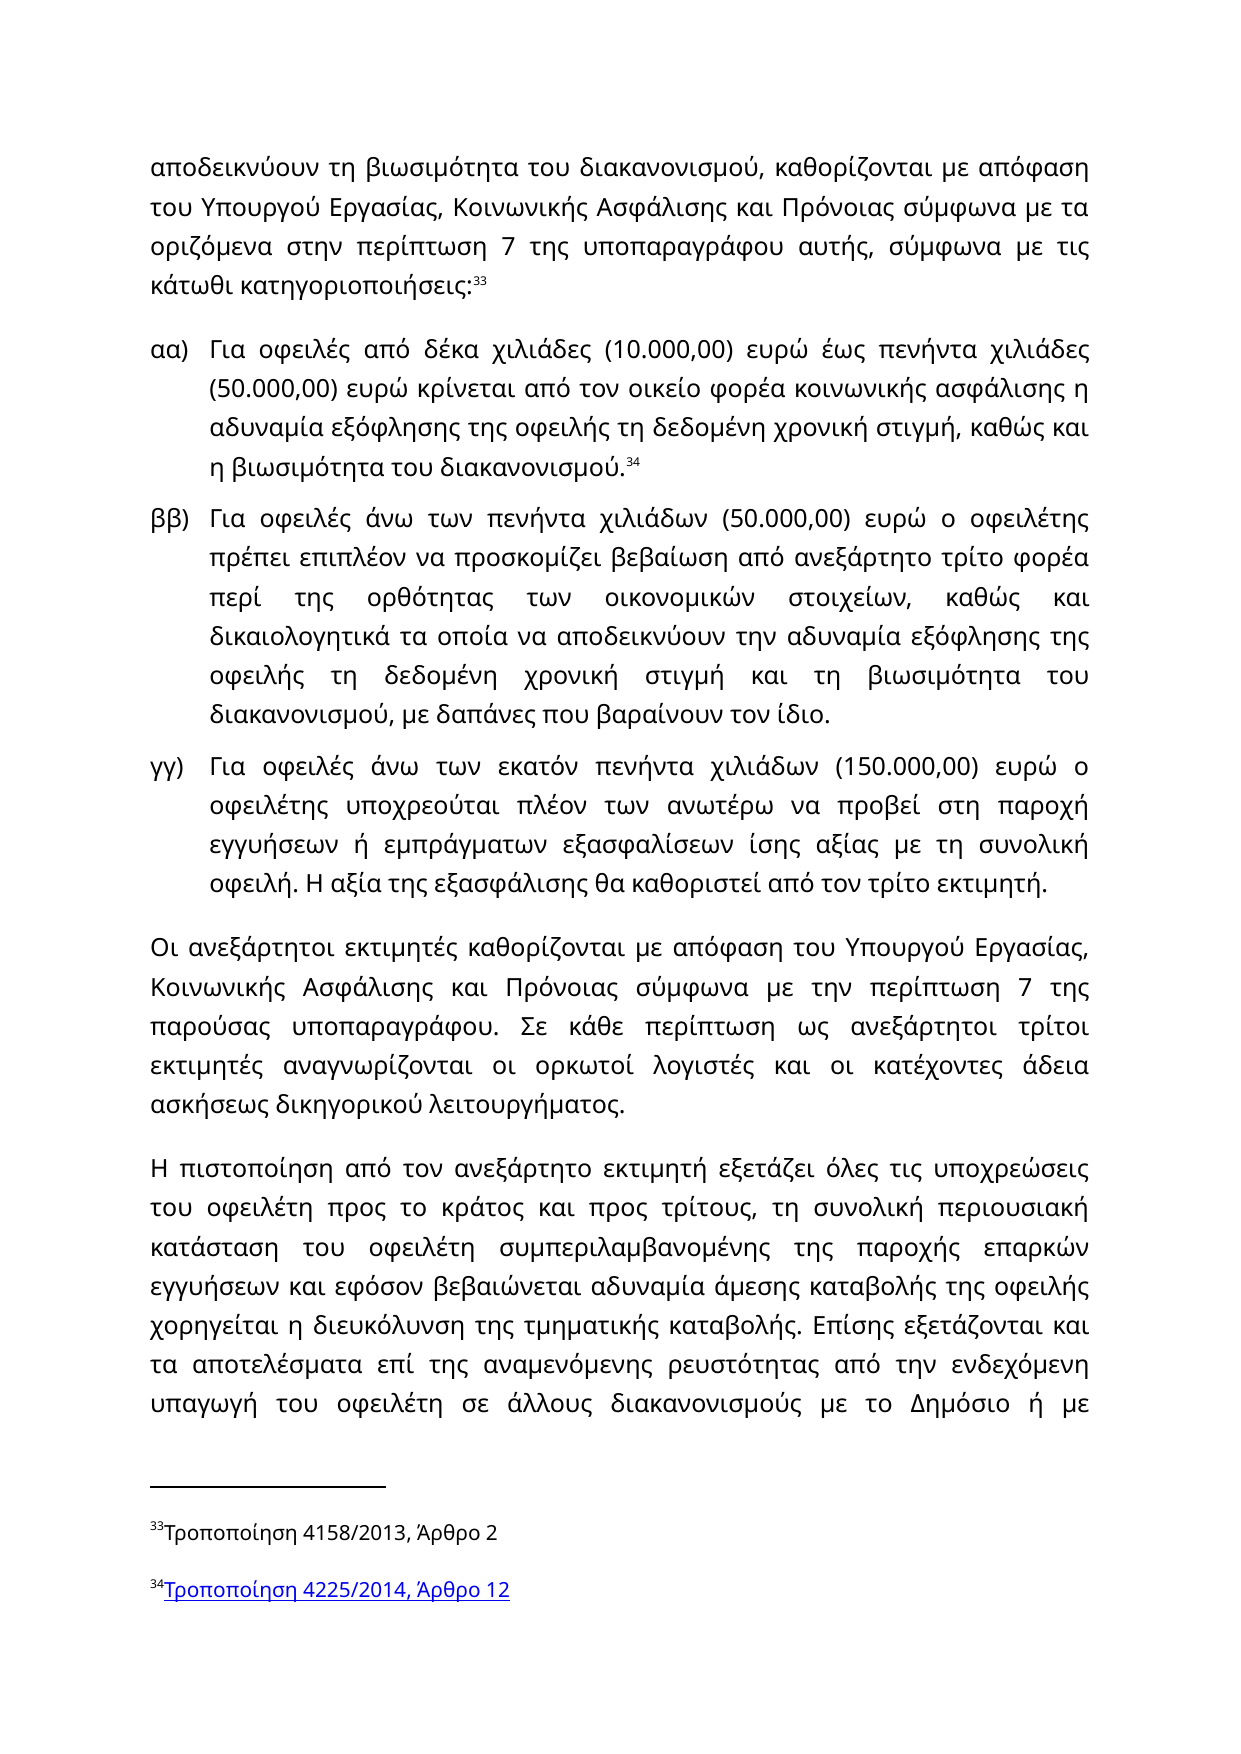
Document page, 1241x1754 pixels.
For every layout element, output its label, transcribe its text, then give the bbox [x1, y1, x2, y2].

list αα) Για οφειλές από δέκα χιλιάδες (10.000,00) ευρώ έως πενήντα χιλιάδες (50.000,00) ευρώ κρίνεται από τον οικείο φορέα κοινωνικής ασφάλισης η αδυναμία εξόφλησης της οφειλής τη δεδομένη χρονική στιγμή, καθώς και η βιωσιμότητα του διακανονισμού. [150, 332, 1090, 483]
text Τροποποίηση 4225/2014, Άρθρο 12 [150, 1576, 1090, 1604]
text Τροποποίηση 4158/2013, Άρθρο 2 [150, 1518, 1090, 1546]
text Οι ανεξάρτητοι εκτιμητές καθορίζονται με απόφαση του Υπουργού Εργασίας, Κοινωνικής Ασφάλισης και Πρόνοιας σύμφωνα με την περίπτωση 7 της παρούσας υποπαραγράφου. Σε κάθε περίπτωση ως ανεξάρτητοι τρίτοι εκτιμητές αναγνωρίζονται οι ορκωτοί λογιστές και οι κατέχοντες άδεια ασκήσεως δικηγορικού λειτουργήματος. [150, 930, 1090, 1121]
text αποδεικνύ­ουν τη βιωσιμότητα του διακανονισμού, καθορίζονται με απόφαση του Υπουργού Εργασίας, Κοινωνικής Ασφάλισης και Πρόνοιας σύμφωνα με τα οριζόμενα στην περίπτωση 7 της υποπαραγράφου αυτής, σύμφωνα με τις κάτωθι κατηγοριοποιήσεις: [150, 150, 1090, 302]
text Η πιστοποίηση από τον ανεξάρτητο εκτιμητή εξετάζει όλες τις υποχρεώσεις του οφειλέτη προς το κράτος και προς τρίτους, τη συνολική περιουσιακή κατάσταση του οφειλέτη συμπεριλαμβανομένης της παροχής επαρκών εγγυήσεων και εφόσον βεβαιώνεται αδυναμία άμεσης καταβολής της οφειλής χορηγείται η διευκόλυνση της τμηματικής καταβολής. Επίσης εξετάζονται και τα αποτελέσματα επί της αναμενόμενης ρευστότητας από την ενδεχόμενη υπαγωγή του οφειλέτη σε άλλους διακανονισμούς με το Δημόσιο ή με [150, 1151, 1090, 1420]
list ββ) Για οφειλές άνω των πενήντα χιλιάδων (50.000,00) ευρώ ο οφειλέτης πρέπει επιπλέον να προσκομίζει βεβαίωση από ανεξάρτητο τρίτο φορέα περί της ορθότητας των οικονομικών στοιχείων, καθώς και δικαιολογητικά τα οποία να αποδεικνύουν την αδυναμία εξόφλησης της οφειλής τη δεδομένη χρονική στιγμή και τη βιωσιμότητα του διακανονισμού, με δαπάνες που βαραίνουν τον ίδιο. [150, 501, 1090, 731]
list γγ) Για οφειλές άνω των εκατόν πενήντα χιλιάδων (150.000,00) ευρώ ο οφειλέτης υποχρεούται πλέον των ανωτέρω να προβεί στη παροχή εγγυήσεων ή εμπράγματων εξασφαλίσεων ίσης αξίας με τη συνολική οφειλή. Η αξία της εξασφάλισης θα καθοριστεί από τον τρίτο εκτιμητή. [150, 748, 1090, 900]
